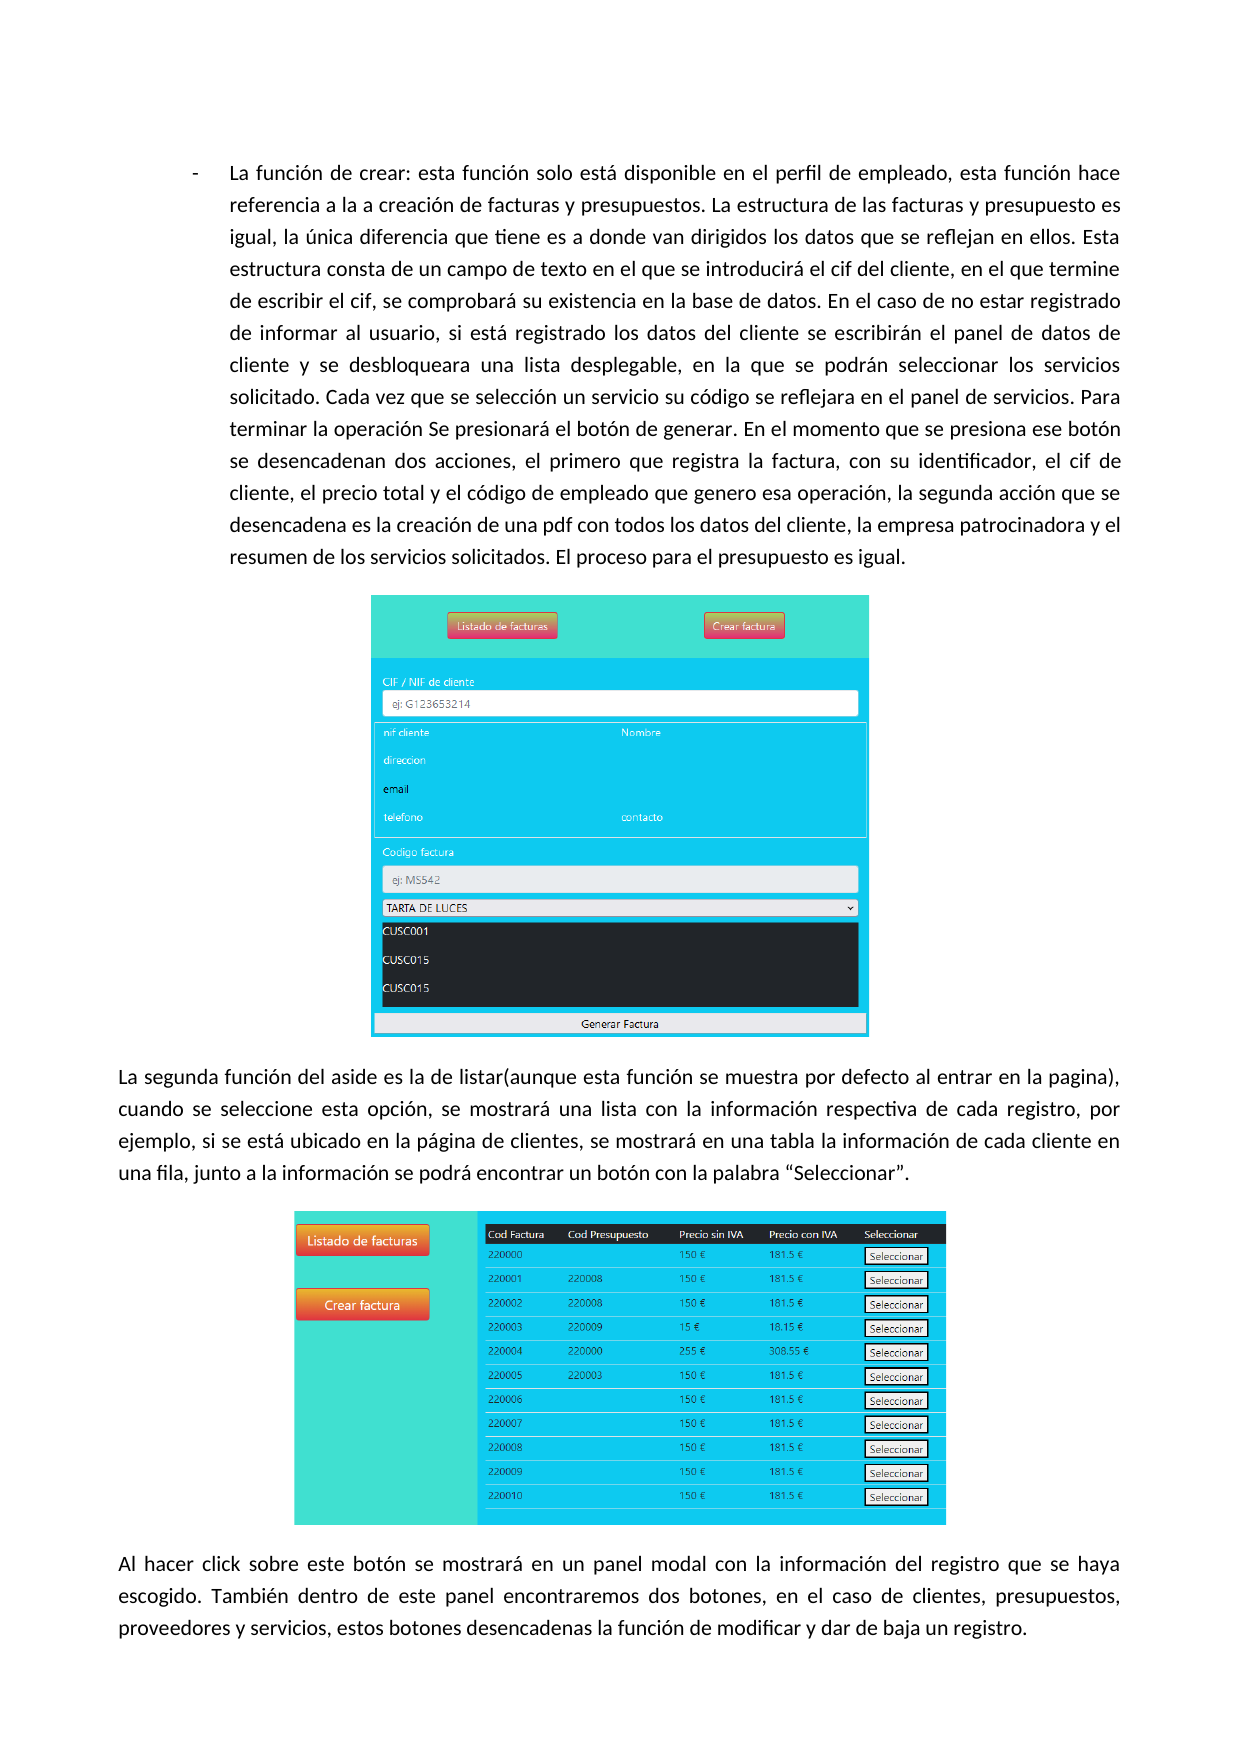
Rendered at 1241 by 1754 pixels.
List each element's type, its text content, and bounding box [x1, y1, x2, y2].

list La función de crear: esta función solo está disponible en el perfil de empleado, esta función hace referencia a la a creación de facturas y presupuestos. La estructura de las facturas y presupuesto es igual, la única diferencia que tiene es a donde van dirigidos los datos que se reflejan en ellos. Esta estructura consta de un campo de texto en el que se introducirá el cif del cliente, en el que termine de escribir el cif, se comprobará su existencia en la base de datos. En el caso de no estar registrado de informar al usuario, si está registrado los datos del cliente se escribirán el panel de datos de cliente y se desbloqueara una lista desplegable, en la que se podrán seleccionar los servicios solicitado. Cada vez que se selección un servicio su código se reflejara en el panel de servicios. Para terminar la operación Se presionará el botón de generar. En el momento que se presiona ese botón se desencadenan dos acciones, el primero que registra la factura, con su identificador, el cif de cliente, el precio total y el código de empleado que genero esa operación, la segunda acción que se desencadena es la creación de una pdf con todos los datos del cliente, la empresa patrocinadora y el resumen de los servicios solicitados. El proceso para el presupuesto es igual. [192, 159, 1122, 569]
text Al hacer click sobre este botón se mostrará en un panel modal con la información del registro que se haya escogido. También dentro de este panel encontraremos dos botones, en el caso de clientes, presupuestos, proveedores y servicios, estos botones desencadenas la función de modificar y dar de baja un registro. [118, 1551, 1122, 1641]
text La segunda función del aside es la de listar(aunque esta función se muestra por defecto al entrar en la pagina), cuando se seleccione esta opción, se mostrará una lista con la información respectiva de cada registro, por ejemplo, si se está ubicado en la página de clientes, se mostrará en una tabla la información de cada cliente en una fila, junto a la información se podrá encontrar un botón con la palabra “Seleccionar”. [118, 1063, 1122, 1186]
